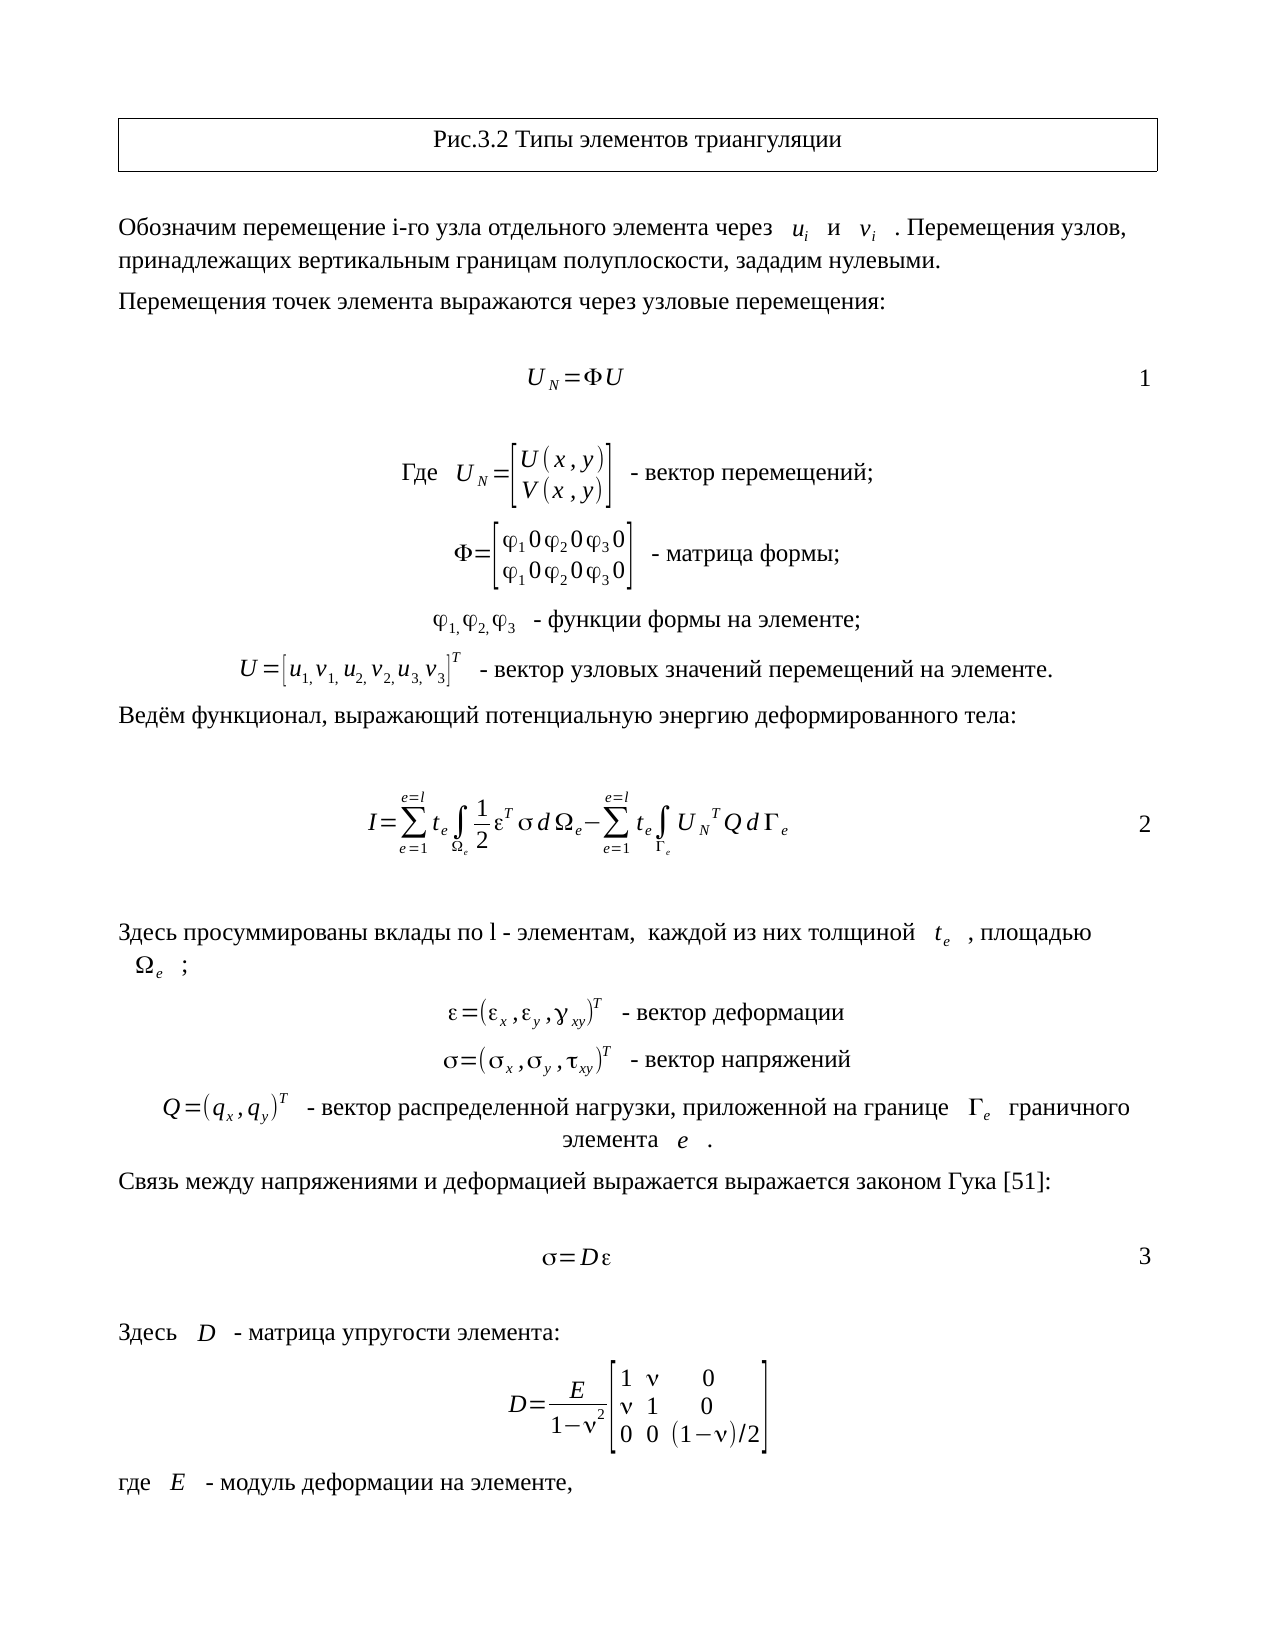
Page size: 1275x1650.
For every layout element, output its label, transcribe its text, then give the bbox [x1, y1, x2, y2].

text Обозначим перемещение i-го узла отдельного элемента черези. Перемещения узлов, принадлежащих вертикальным границам полуплоскости, зададим нулевыми. [118, 212, 1157, 273]
text - вектор распределенной нагрузки, приложенной на границеграничного элемента. [118, 1089, 1157, 1153]
table_header [118, 356, 1041, 412]
text Где- вектор перемещений; [118, 441, 1157, 508]
text где- модуль деформации на элементе, [118, 1467, 1157, 1496]
table_cell Рис.3.2 Типы элементов триангуляции [119, 119, 1157, 171]
text - вектор узловых значений перемещений на элементе. [118, 649, 1157, 688]
text - вектор напряжений [118, 1042, 1157, 1077]
table_header [118, 1236, 1041, 1288]
text Ведём функционал, выражающий потенциальную энергию деформированного тела: [118, 700, 1157, 729]
table_header 3 [1041, 1236, 1157, 1288]
text Связь между напряжениями и деформацией выражается выражается законом Гука [51]: [118, 1166, 1157, 1194]
table_header 1 [1041, 356, 1157, 412]
text Здесь просуммированы вклады по l - элементам, каждой из них толщиной, площадью ; [118, 917, 1157, 982]
text Здесь- матрица упругости элемента: [118, 1317, 1157, 1346]
text - вектор деформации [118, 994, 1157, 1029]
text Перемещения точек элемента выражаются через узловые перемещения: [118, 286, 1157, 315]
text - функции формы на элементе; [118, 604, 1157, 636]
table_header 2 [1041, 783, 1157, 876]
text - матрица формы; [118, 521, 1157, 591]
table_header [118, 783, 1041, 876]
